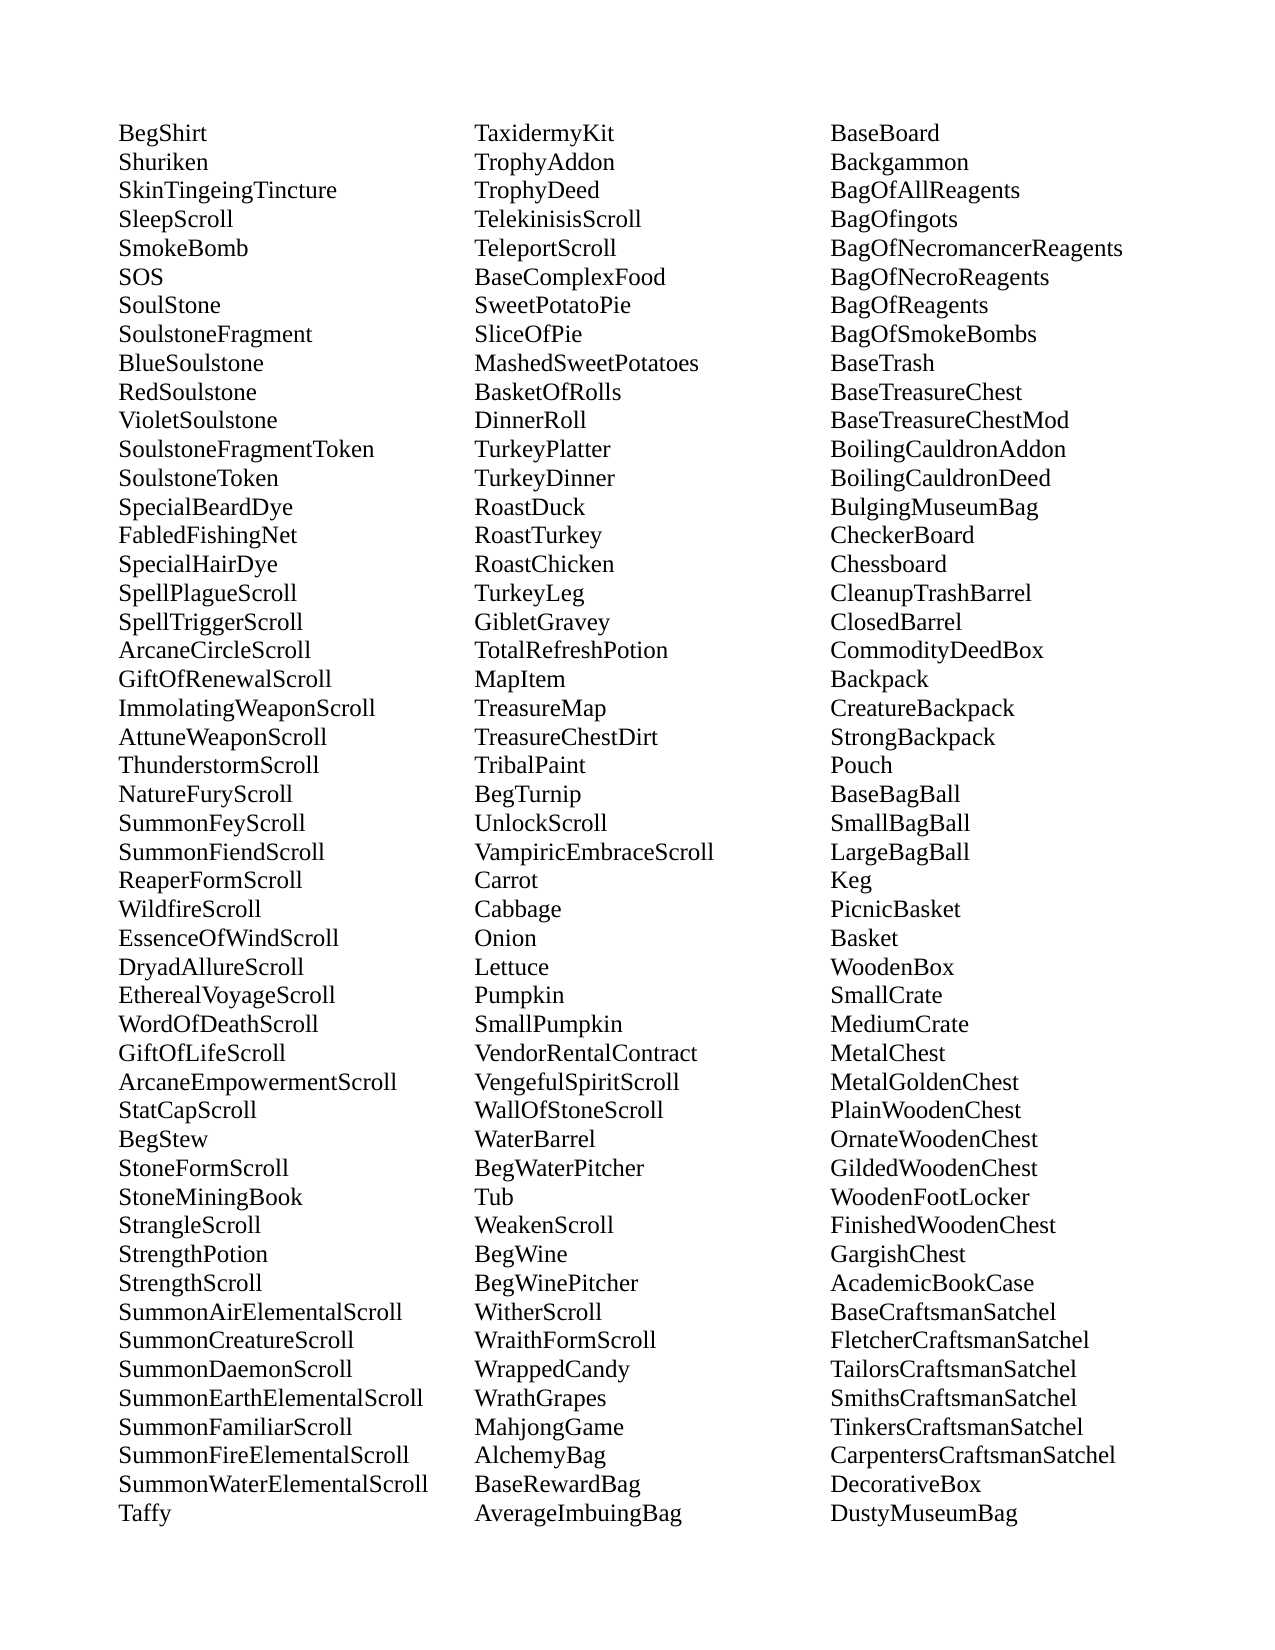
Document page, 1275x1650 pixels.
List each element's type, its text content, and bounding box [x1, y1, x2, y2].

text SummonFamiliarScroll [118, 1412, 445, 1441]
text EtherealVoyageScroll [118, 981, 445, 1009]
text SummonCreatureScroll [118, 1326, 445, 1354]
text FabledFishingNet [118, 521, 445, 549]
text TurkeyDinner [474, 463, 801, 492]
text BegStew [118, 1124, 445, 1153]
text Lettuce [474, 952, 801, 981]
text BegTurnip [474, 779, 801, 808]
text SmithsCraftsmanSatchel [830, 1383, 1157, 1412]
text BegWinePitcher [474, 1268, 801, 1297]
text BaseBoard [830, 118, 1157, 147]
text BlueSoulstone [118, 348, 445, 377]
text TreasureMap [474, 693, 801, 722]
text SummonDaemonScroll [118, 1354, 445, 1383]
text BaseBagBall [830, 779, 1157, 808]
text StrengthPotion [118, 1239, 445, 1268]
text ImmolatingWeaponScroll [118, 693, 445, 722]
text StrongBackpack [830, 722, 1157, 751]
text StrangleScroll [118, 1211, 445, 1239]
text BaseTrash [830, 348, 1157, 377]
text GargishChest [830, 1239, 1157, 1268]
text WrappedCandy [474, 1354, 801, 1383]
text TreasureChestDirt [474, 722, 801, 751]
text LargeBagBall [830, 837, 1157, 866]
text SummonEarthElementalScroll [118, 1383, 445, 1412]
text AttuneWeaponScroll [118, 722, 445, 751]
text TrophyDeed [474, 176, 801, 204]
text AverageImbuingBag [474, 1498, 801, 1527]
text GildedWoodenChest [830, 1153, 1157, 1182]
text CheckerBoard [830, 521, 1157, 549]
text RoastTurkey [474, 521, 801, 549]
text Tub [474, 1182, 801, 1211]
text BagOfNecromancerReagents [830, 233, 1157, 262]
text Pumpkin [474, 981, 801, 1009]
text ReaperFormScroll [118, 866, 445, 894]
text SummonFireElementalScroll [118, 1441, 445, 1469]
text BaseTreasureChestMod [830, 406, 1157, 434]
text StoneFormScroll [118, 1153, 445, 1182]
text VengefulSpiritScroll [474, 1067, 801, 1096]
text OrnateWoodenChest [830, 1124, 1157, 1153]
text UnlockScroll [474, 808, 801, 837]
text CarpentersCraftsmanSatchel [830, 1441, 1157, 1469]
text TelekinisisScroll [474, 204, 801, 233]
text PlainWoodenChest [830, 1096, 1157, 1124]
text SliceOfPie [474, 319, 801, 348]
text TailorsCraftsmanSatchel [830, 1354, 1157, 1383]
text BegShirt [118, 118, 445, 147]
text MahjongGame [474, 1412, 801, 1441]
text TribalPaint [474, 751, 801, 779]
text AlchemyBag [474, 1441, 801, 1469]
text TurkeyPlatter [474, 434, 801, 463]
text BaseRewardBag [474, 1469, 801, 1498]
text WraithFormScroll [474, 1326, 801, 1354]
text BoilingCauldronDeed [830, 463, 1157, 492]
text MapItem [474, 664, 801, 693]
text BagOfReagents [830, 291, 1157, 319]
text DustyMuseumBag [830, 1498, 1157, 1527]
text StrengthScroll [118, 1268, 445, 1297]
text ThunderstormScroll [118, 751, 445, 779]
text SleepScroll [118, 204, 445, 233]
text WitherScroll [474, 1297, 801, 1326]
text SoulStone [118, 291, 445, 319]
text PicnicBasket [830, 894, 1157, 923]
text MetalChest [830, 1038, 1157, 1067]
text Shuriken [118, 147, 445, 176]
text SmokeBomb [118, 233, 445, 262]
text DryadAllureScroll [118, 952, 445, 981]
text BasketOfRolls [474, 377, 801, 406]
text TaxidermyKit [474, 118, 801, 147]
text SweetPotatoPie [474, 291, 801, 319]
text WoodenBox [830, 952, 1157, 981]
text RedSoulstone [118, 377, 445, 406]
text ArcaneEmpowermentScroll [118, 1067, 445, 1096]
text StoneMiningBook [118, 1182, 445, 1211]
text WildfireScroll [118, 894, 445, 923]
text SpecialBeardDye [118, 492, 445, 521]
text SoulstoneToken [118, 463, 445, 492]
text RoastChicken [474, 549, 801, 578]
text WordOfDeathScroll [118, 1009, 445, 1038]
text SkinTingeingTincture [118, 176, 445, 204]
text SummonWaterElementalScroll [118, 1469, 445, 1498]
text BoilingCauldronAddon [830, 434, 1157, 463]
text VioletSoulstone [118, 406, 445, 434]
text SoulstoneFragment [118, 319, 445, 348]
text TeleportScroll [474, 233, 801, 262]
text SmallCrate [830, 981, 1157, 1009]
text VampiricEmbraceScroll [474, 837, 801, 866]
text BagOfSmokeBombs [830, 319, 1157, 348]
text DinnerRoll [474, 406, 801, 434]
text BegWaterPitcher [474, 1153, 801, 1182]
text ArcaneCircleScroll [118, 636, 445, 664]
text RoastDuck [474, 492, 801, 521]
text SpellPlagueScroll [118, 578, 445, 607]
text StatCapScroll [118, 1096, 445, 1124]
text SummonFiendScroll [118, 837, 445, 866]
text TinkersCraftsmanSatchel [830, 1412, 1157, 1441]
text Taffy [118, 1498, 445, 1527]
text BaseTreasureChest [830, 377, 1157, 406]
text VendorRentalContract [474, 1038, 801, 1067]
text BagOfAllReagents [830, 176, 1157, 204]
text Chessboard [830, 549, 1157, 578]
text NatureFuryScroll [118, 779, 445, 808]
text WaterBarrel [474, 1124, 801, 1153]
text SOS [118, 262, 445, 291]
text Backgammon [830, 147, 1157, 176]
text SpellTriggerScroll [118, 607, 445, 636]
text BaseComplexFood [474, 262, 801, 291]
text Backpack [830, 664, 1157, 693]
text GiftOfRenewalScroll [118, 664, 445, 693]
text BulgingMuseumBag [830, 492, 1157, 521]
text BaseCraftsmanSatchel [830, 1297, 1157, 1326]
text MediumCrate [830, 1009, 1157, 1038]
text WallOfStoneScroll [474, 1096, 801, 1124]
text MashedSweetPotatoes [474, 348, 801, 377]
text Carrot [474, 866, 801, 894]
text EssenceOfWindScroll [118, 923, 445, 952]
text CommodityDeedBox [830, 636, 1157, 664]
text GibletGravey [474, 607, 801, 636]
text BagOfNecroReagents [830, 262, 1157, 291]
text AcademicBookCase [830, 1268, 1157, 1297]
text DecorativeBox [830, 1469, 1157, 1498]
text TrophyAddon [474, 147, 801, 176]
text TotalRefreshPotion [474, 636, 801, 664]
text Pouch [830, 751, 1157, 779]
text SummonFeyScroll [118, 808, 445, 837]
text BagOfingots [830, 204, 1157, 233]
text ClosedBarrel [830, 607, 1157, 636]
text BegWine [474, 1239, 801, 1268]
text Basket [830, 923, 1157, 952]
text SoulstoneFragmentToken [118, 434, 445, 463]
text TurkeyLeg [474, 578, 801, 607]
text FinishedWoodenChest [830, 1211, 1157, 1239]
text WrathGrapes [474, 1383, 801, 1412]
text WoodenFootLocker [830, 1182, 1157, 1211]
text WeakenScroll [474, 1211, 801, 1239]
text Keg [830, 866, 1157, 894]
text SmallBagBall [830, 808, 1157, 837]
text SpecialHairDye [118, 549, 445, 578]
text GiftOfLifeScroll [118, 1038, 445, 1067]
text MetalGoldenChest [830, 1067, 1157, 1096]
text SmallPumpkin [474, 1009, 801, 1038]
text CleanupTrashBarrel [830, 578, 1157, 607]
text Onion [474, 923, 801, 952]
text Cabbage [474, 894, 801, 923]
text CreatureBackpack [830, 693, 1157, 722]
text SummonAirElementalScroll [118, 1297, 445, 1326]
text FletcherCraftsmanSatchel [830, 1326, 1157, 1354]
